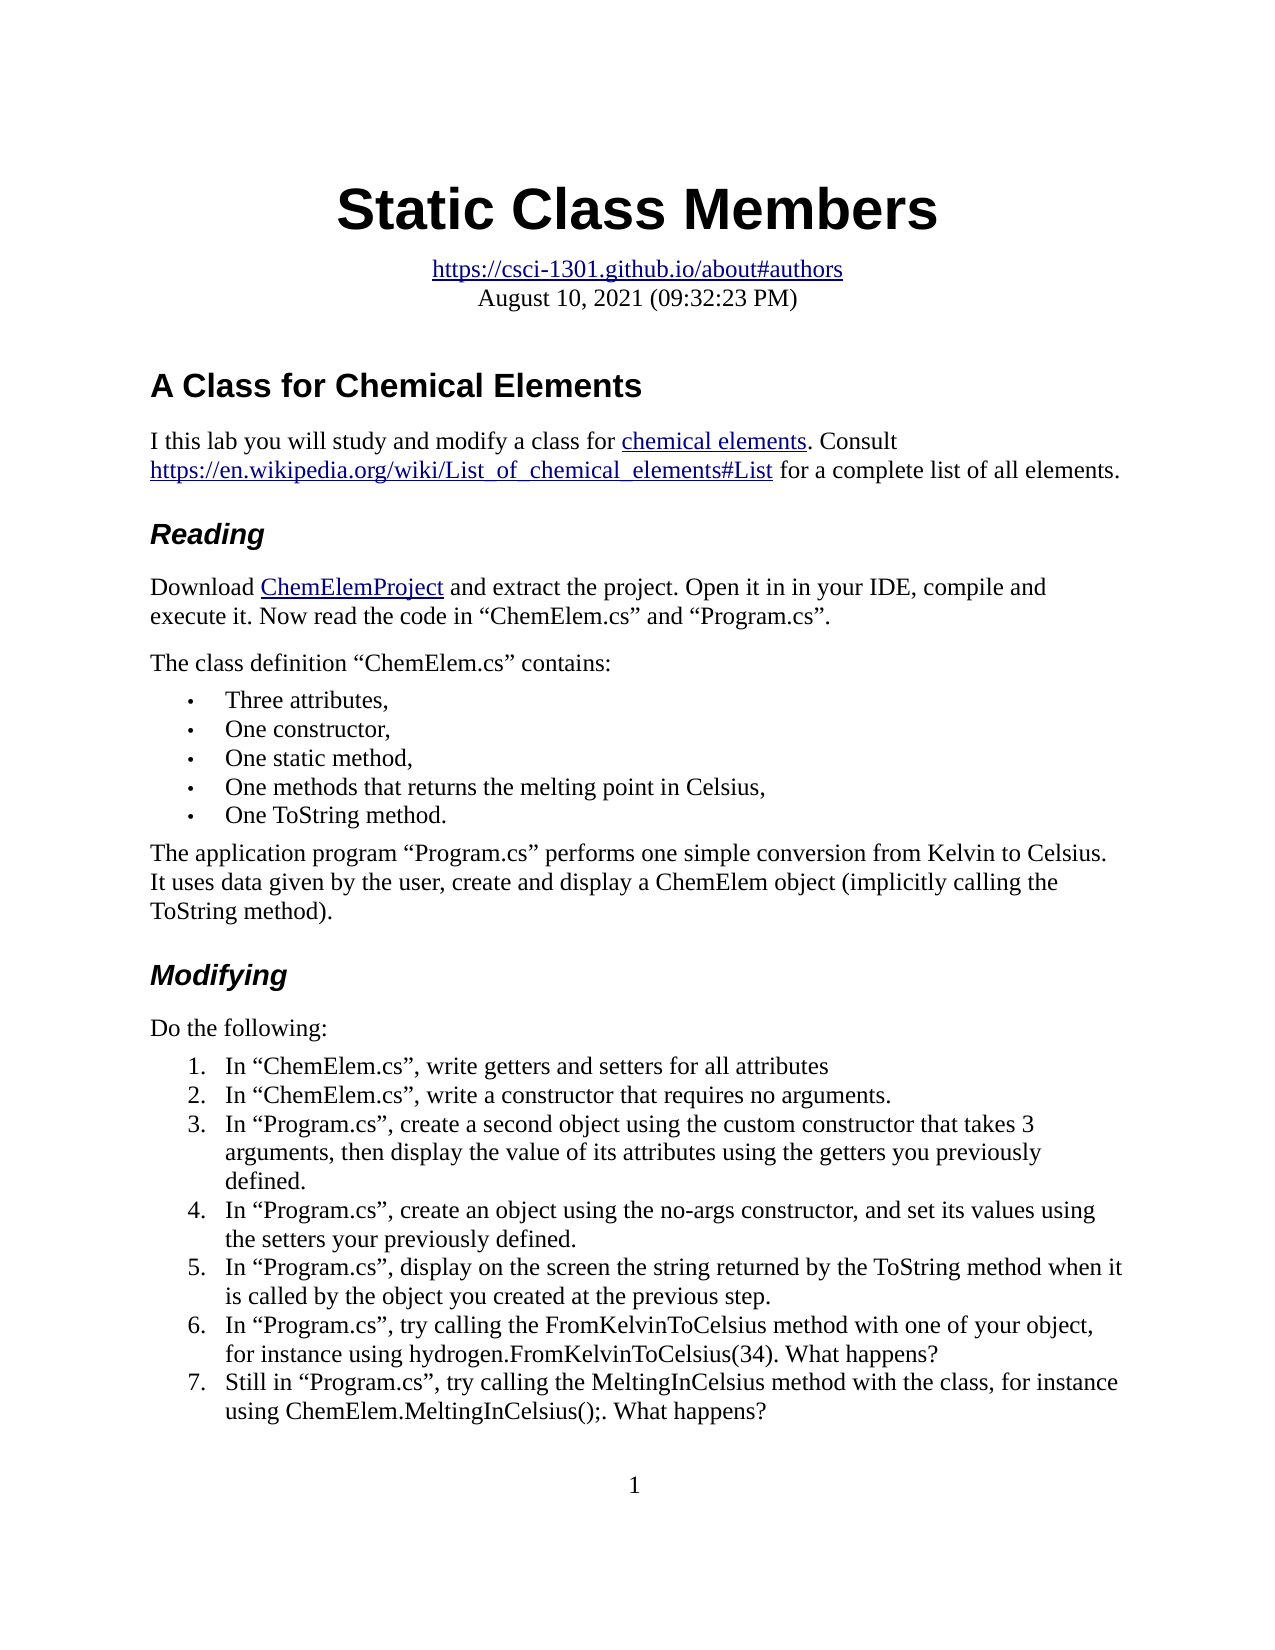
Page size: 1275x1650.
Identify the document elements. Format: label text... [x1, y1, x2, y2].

list In “ChemElem.cs”, write a constructor that requires no arguments. [187, 1080, 1125, 1109]
text I this lab you will study and modify a class for chemical elements. Consult https://en.wikipedia.org/wiki/List_of_chemical_elements#List for a complete list of all elements. [150, 426, 1125, 483]
list In “Program.cs”, display on the screen the string returned by the ToString method when it is called by the object you created at the previous step. [187, 1252, 1125, 1310]
list In “Program.cs”, try calling the FromKelvinToCelsius method with one of your object, for instance using hydrogen.FromKelvinToCelsius(34). What happens? [187, 1310, 1125, 1367]
text The application program “Program.cs” performs one simple conversion from Kelvin to Celsius. It uses data given by the user, create and display a ChemElem object (implicitly calling the ToString method). [150, 838, 1125, 924]
text https://csci-1301.github.io/about#authors [150, 254, 1125, 283]
list In “Program.cs”, create an object using the no-args constructor, and set its values using the setters your previously defined. [187, 1195, 1125, 1252]
text Download ChemElemProject and extract the project. Open it in in your IDE, compile and execute it. Now read the code in “ChemElem.cs” and “Program.cs”. [150, 572, 1125, 630]
list One static method, [187, 743, 1125, 772]
text The class definition “ChemElem.cs” contains: [150, 648, 1125, 677]
list Three attributes, [187, 686, 1125, 714]
list One ToString method. [187, 801, 1125, 829]
subtitle Modifying [150, 958, 1125, 992]
list Still in “Program.cs”, try calling the MeltingInCelsius method with the class, for instance using ChemElem.MeltingInCelsius();. What happens? [187, 1367, 1125, 1425]
list In “ChemElem.cs”, write getters and setters for all attributes [187, 1051, 1125, 1080]
list In “Program.cs”, create a second object using the custom constructor that takes 3 arguments, then display the value of its attributes using the getters you previously defined. [187, 1109, 1125, 1195]
list One methods that returns the melting point in Celsius, [187, 772, 1125, 801]
list One constructor, [187, 714, 1125, 743]
subtitle A Class for Chemical Elements [150, 366, 1125, 404]
subtitle Reading [150, 517, 1125, 551]
title Static Class Members [150, 175, 1125, 242]
text August 10, 2021 (09:32:23 PM) [150, 283, 1125, 312]
text Do the following: [150, 1013, 1125, 1042]
